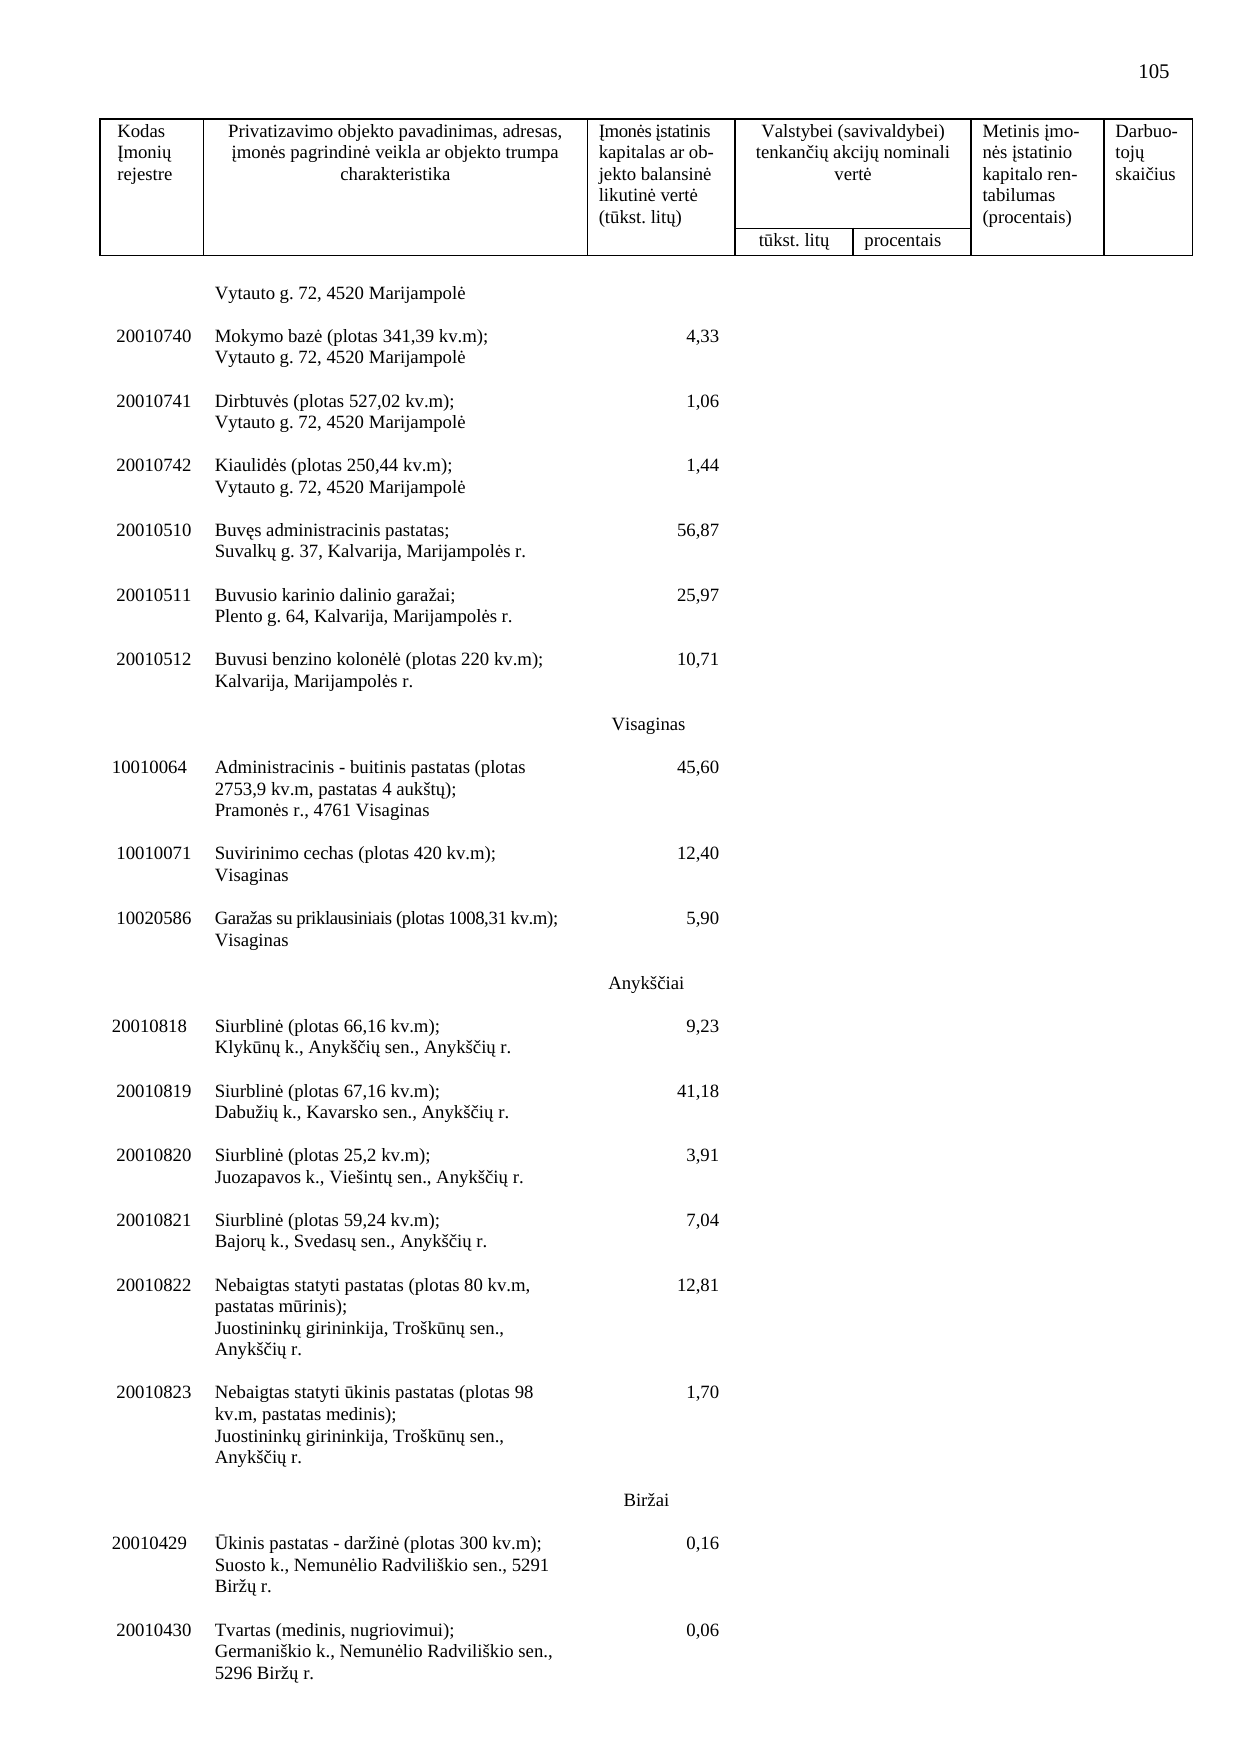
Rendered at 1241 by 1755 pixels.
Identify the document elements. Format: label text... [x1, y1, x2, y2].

table_cell [971, 256, 1104, 282]
table_cell [1104, 454, 1192, 519]
table_header Darbuo-tojų skaičius [1105, 120, 1192, 227]
table_header Valstybei (savivaldybei) tenkančių akcijų nominali vertė [736, 120, 970, 227]
table_cell [971, 1619, 1104, 1683]
table_cell [1104, 1144, 1192, 1209]
table_cell [1104, 842, 1192, 907]
table_cell 10020586 [100, 907, 203, 972]
table_cell [971, 1381, 1104, 1489]
table_cell Administracinis - buitinis pastatas (plotas 2753,9 kv.m, pastatas 4 aukštų); Pramonės r., 4761 Visaginas [203, 756, 587, 842]
table_cell 10010071 [100, 842, 203, 907]
table_cell 10010064 [100, 756, 203, 842]
table_header Įmonės įstatinis kapitalas ar ob-jekto balansinė likutinė vertė (tūkst. litų) [588, 120, 734, 227]
table_cell 12,81 [587, 1274, 735, 1381]
table_cell 3,91 [587, 1144, 735, 1209]
table_cell [735, 648, 853, 713]
table_cell [971, 1209, 1104, 1273]
table_cell 20010430 [100, 1619, 203, 1683]
table_cell 0,06 [587, 1619, 735, 1683]
table_cell [735, 1015, 853, 1079]
table_cell [735, 584, 853, 648]
table_cell 20010821 [100, 1209, 203, 1273]
table_cell Mokymo bazė (plotas 341,39 kv.m); Vytauto g. 72, 4520 Marijampolė [203, 325, 587, 389]
table_cell [853, 256, 971, 282]
table_cell [1104, 1015, 1192, 1079]
table_cell [853, 282, 971, 325]
table_cell Garažas su priklausiniais (plotas 1008,31 kv.m); Visaginas [203, 907, 587, 972]
table_cell [853, 1015, 971, 1079]
table_cell 20010429 [100, 1532, 203, 1618]
table_cell [1104, 584, 1192, 648]
table_cell 20010742 [100, 454, 203, 519]
table_cell 4,33 [587, 325, 735, 389]
table_cell 5,90 [587, 907, 735, 972]
table_cell [853, 756, 971, 842]
table_cell [853, 1209, 971, 1273]
table_cell [853, 907, 971, 972]
table_cell 41,18 [587, 1080, 735, 1144]
table_cell [971, 519, 1104, 583]
table_cell [1104, 756, 1192, 842]
table_cell 7,04 [587, 1209, 735, 1273]
table_cell 1,44 [587, 454, 735, 519]
table_cell [971, 756, 1104, 842]
table_cell [971, 282, 1104, 325]
table_cell [971, 1274, 1104, 1381]
table_cell [735, 256, 853, 282]
table_cell Buvusi benzino kolonėlė (plotas 220 kv.m); Kalvarija, Marijampolės r. [203, 648, 587, 713]
table_cell [853, 1532, 971, 1618]
table_cell 1,70 [587, 1381, 735, 1489]
table_cell [1104, 325, 1192, 389]
table_cell [853, 842, 971, 907]
table_cell Buvęs administracinis pastatas; Suvalkų g. 37, Kalvarija, Marijampolės r. [203, 519, 587, 583]
table_cell Siurblinė (plotas 59,24 kv.m); Bajorų k., Svedasų sen., Anykščių r. [203, 1209, 587, 1273]
table_cell [971, 584, 1104, 648]
table_cell Kiaulidės (plotas 250,44 kv.m); Vytauto g. 72, 4520 Marijampolė [203, 454, 587, 519]
table_cell Anykščiai [100, 972, 1192, 1015]
table_cell Tvartas (medinis, nugriovimui); Germaniškio k., Nemunėlio Radviliškio sen., 5296 Biržų r. [203, 1619, 587, 1683]
table_cell [853, 1274, 971, 1381]
table_cell [587, 256, 735, 282]
table_cell [971, 1080, 1104, 1144]
table_cell 0,16 [587, 1532, 735, 1618]
table_cell [735, 756, 853, 842]
table_cell [735, 1274, 853, 1381]
table_cell [1105, 228, 1192, 254]
table_cell [853, 648, 971, 713]
table_cell 25,97 [587, 584, 735, 648]
table_cell [735, 1144, 853, 1209]
table_cell 20010511 [100, 584, 203, 648]
table_cell tūkst. litų [736, 229, 852, 254]
table_cell [853, 1080, 971, 1144]
table_cell [588, 228, 734, 254]
table_cell [971, 1144, 1104, 1209]
table_cell Siurblinė (plotas 67,16 kv.m); Dabužių k., Kavarsko sen., Anykščių r. [203, 1080, 587, 1144]
table_cell [1104, 390, 1192, 454]
table_cell [735, 1619, 853, 1683]
table_cell 20010820 [100, 1144, 203, 1209]
table_cell [853, 1381, 971, 1489]
table_cell Suvirinimo cechas (plotas 420 kv.m); Visaginas [203, 842, 587, 907]
table_cell Nebaigtas statyti ūkinis pastatas (plotas 98 kv.m, pastatas medinis); Juostininkų girininkija, Troškūnų sen., Anykščių r. [203, 1381, 587, 1489]
table_cell 20010512 [100, 648, 203, 713]
table_cell [735, 282, 853, 325]
table_cell [971, 325, 1104, 389]
table_cell Biržai [100, 1489, 1192, 1532]
table_cell Vytauto g. 72, 4520 Marijampolė [203, 282, 587, 325]
table_cell [853, 1144, 971, 1209]
table_cell Siurblinė (plotas 25,2 kv.m); Juozapavos k., Viešintų sen., Anykščių r. [203, 1144, 587, 1209]
table_cell 1,06 [587, 390, 735, 454]
table_cell [100, 256, 203, 282]
table_cell [735, 907, 853, 972]
table_cell 45,60 [587, 756, 735, 842]
table_cell [971, 390, 1104, 454]
table_header Metinis įmo-nės įstatinio kapitalo ren-tabilumas (procentais) [972, 120, 1103, 227]
table_cell [1104, 1381, 1192, 1489]
table_cell [587, 282, 735, 325]
table_cell [1104, 519, 1192, 583]
table_cell [853, 325, 971, 389]
table_cell [100, 282, 203, 325]
table_cell 20010741 [100, 390, 203, 454]
table_cell 9,23 [587, 1015, 735, 1079]
table_cell [971, 1532, 1104, 1618]
table_cell [971, 907, 1104, 972]
table_cell 12,40 [587, 842, 735, 907]
table_cell [735, 519, 853, 583]
table_cell procentais [854, 229, 970, 254]
table_cell 20010740 [100, 325, 203, 389]
table_header Kodas Įmonių rejestre [101, 120, 203, 227]
table_cell 20010819 [100, 1080, 203, 1144]
table_cell [853, 584, 971, 648]
table_cell [1104, 907, 1192, 972]
table_cell [735, 1080, 853, 1144]
table_cell 20010510 [100, 519, 203, 583]
table_cell Ūkinis pastatas - daržinė (plotas 300 kv.m); Suosto k., Nemunėlio Radviliškio sen., 5291 Biržų r. [203, 1532, 587, 1618]
table_cell [971, 1015, 1104, 1079]
table_cell [1104, 1619, 1192, 1683]
table_cell [1104, 256, 1192, 282]
table_cell [971, 454, 1104, 519]
table_cell Buvusio karinio dalinio garažai; Plento g. 64, Kalvarija, Marijampolės r. [203, 584, 587, 648]
table_cell [972, 228, 1103, 254]
table_cell [735, 1209, 853, 1273]
table_cell Dirbtuvės (plotas 527,02 kv.m); Vytauto g. 72, 4520 Marijampolė [203, 390, 587, 454]
table_cell [735, 1381, 853, 1489]
table_cell [735, 390, 853, 454]
table_cell [204, 228, 587, 254]
table_cell [971, 842, 1104, 907]
table_cell 10,71 [587, 648, 735, 713]
table_cell [853, 519, 971, 583]
table_cell [735, 842, 853, 907]
table_cell [735, 325, 853, 389]
table_header Privatizavimo objekto pavadinimas, adresas, įmonės pagrindinė veikla ar objekto trumpa charakteristika [204, 120, 587, 227]
table_cell [971, 648, 1104, 713]
table_cell [1104, 282, 1192, 325]
table_cell [1104, 1274, 1192, 1381]
table_cell 20010818 [100, 1015, 203, 1079]
table_cell Nebaigtas statyti pastatas (plotas 80 kv.m, pastatas mūrinis); Juostininkų girininkija, Troškūnų sen., Anykščių r. [203, 1274, 587, 1381]
table_cell 56,87 [587, 519, 735, 583]
table_cell 20010823 [100, 1381, 203, 1489]
table_cell [735, 454, 853, 519]
table_cell Visaginas [100, 713, 1192, 756]
table_cell [1104, 1080, 1192, 1144]
table_cell [735, 1532, 853, 1618]
table_cell [1104, 1209, 1192, 1273]
table_cell [1104, 1532, 1192, 1618]
table_cell [853, 1619, 971, 1683]
table_cell [853, 454, 971, 519]
table_cell 20010822 [100, 1274, 203, 1381]
table_cell Siurblinė (plotas 66,16 kv.m); Klykūnų k., Anykščių sen., Anykščių r. [203, 1015, 587, 1079]
table_cell [1104, 648, 1192, 713]
table_cell [853, 390, 971, 454]
table_cell [203, 256, 587, 282]
table_cell [101, 228, 203, 254]
